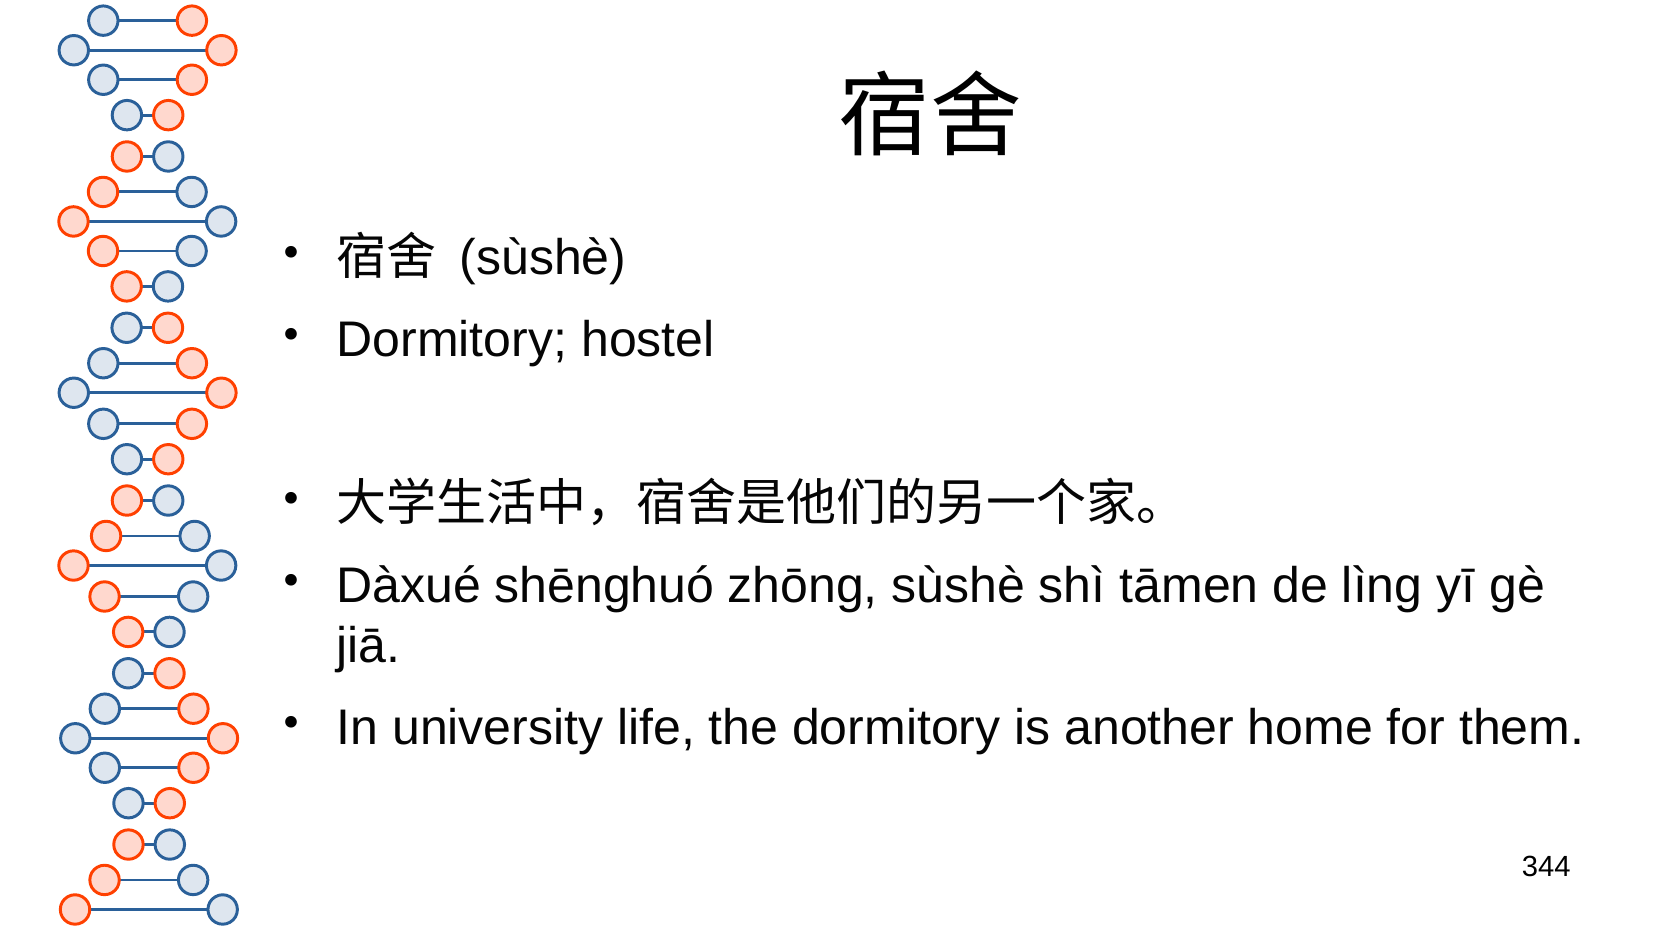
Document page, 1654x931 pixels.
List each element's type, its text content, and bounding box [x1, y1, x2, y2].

title 宿舍 [265, 35, 1595, 189]
list 宿舍 (sùshè) Dormitory; hostel 大学生活中，宿舍是他们的另一个家。 Dàxué shēnghuó zhōng, sùshè shì tāmen de lìng yī gè jiā. In university life, the dormitory is another home for them. [265, 224, 1595, 764]
